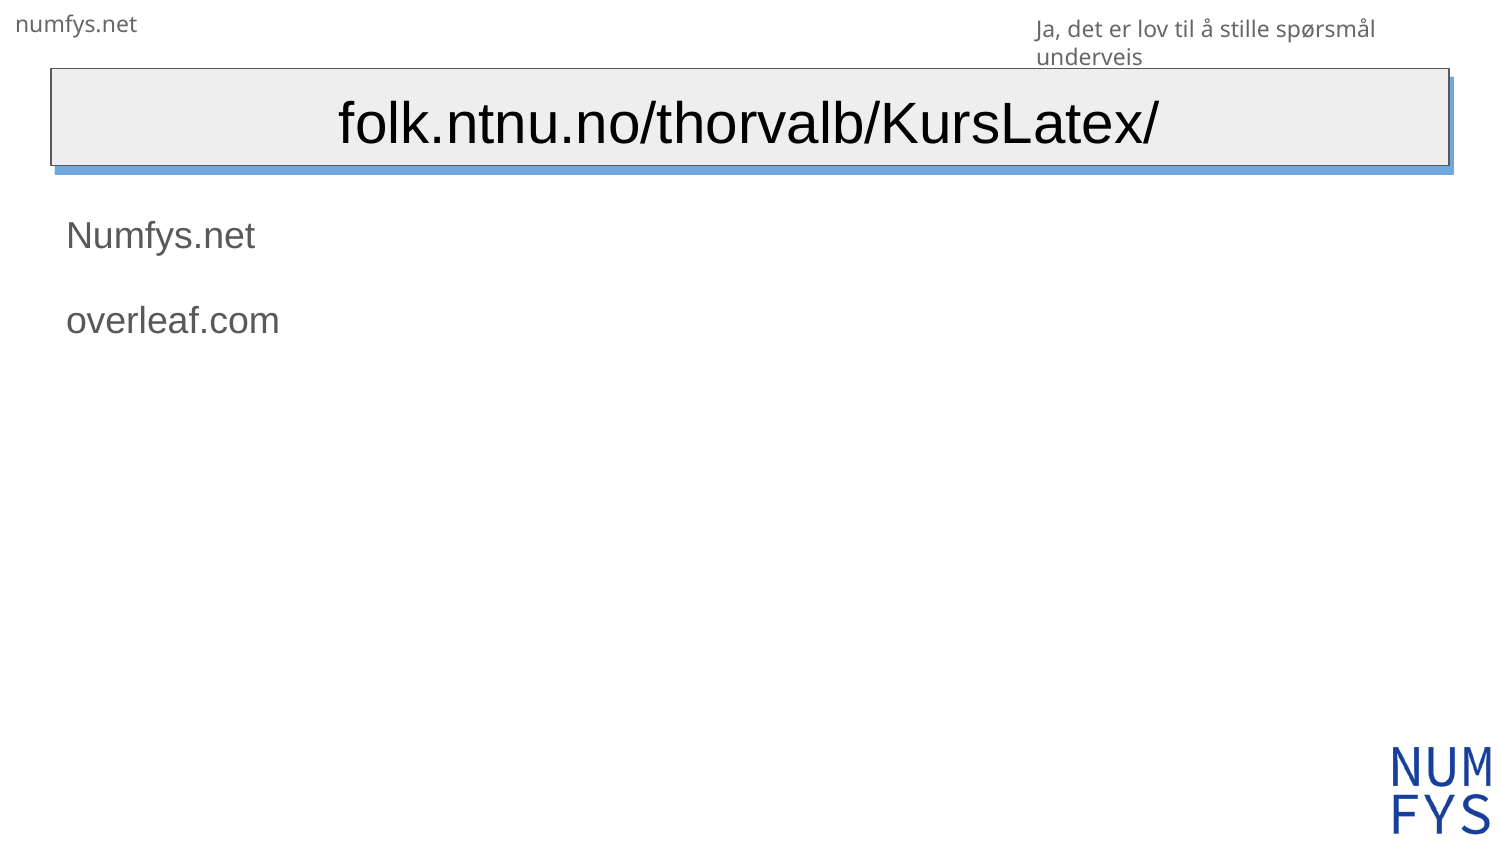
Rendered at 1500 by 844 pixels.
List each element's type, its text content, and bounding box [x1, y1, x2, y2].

list Numfys.net overleaf.com [51, 189, 1449, 750]
picture [1383, 737, 1500, 844]
title folk.ntnu.no/thorvalb/KursLatex/ [51, 70, 1449, 165]
